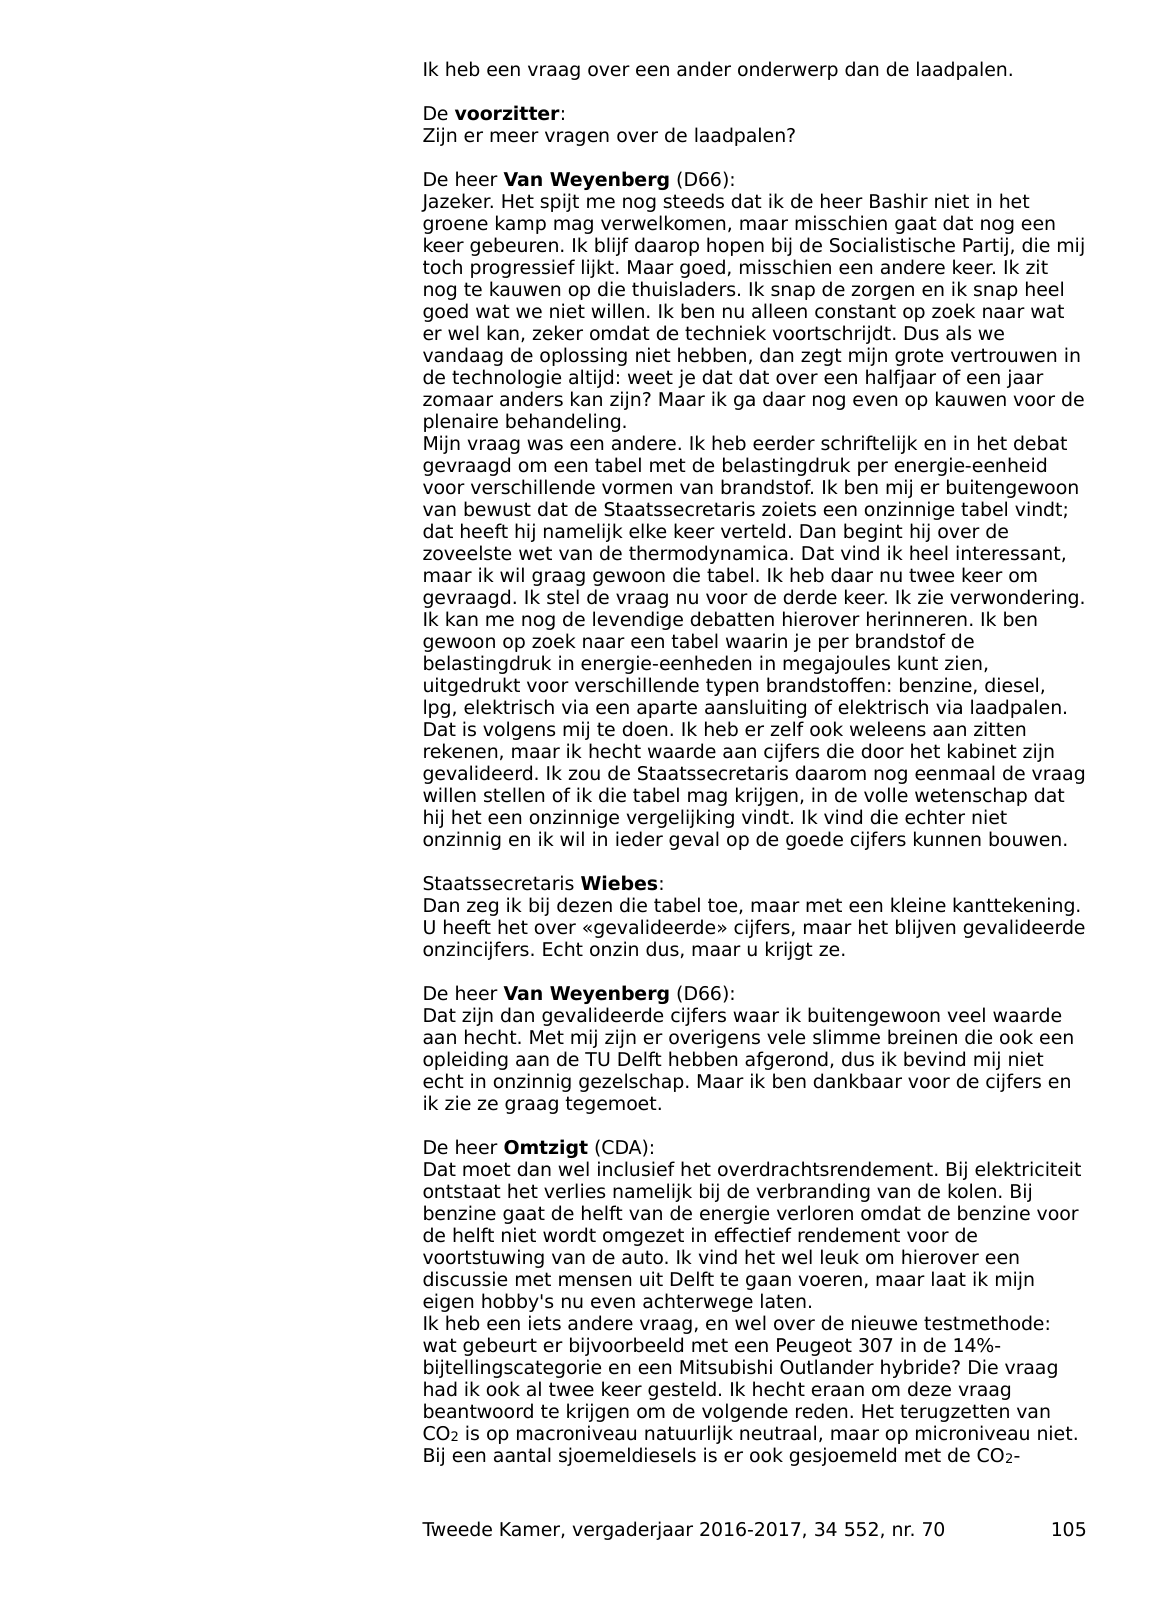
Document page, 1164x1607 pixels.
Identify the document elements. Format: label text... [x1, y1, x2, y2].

text Dat moet dan wel inclusief het overdrachtsrendement. Bij elektriciteit ontstaat het verlies namelijk bij de verbranding van de kolen. Bij benzine gaat de helft van de energie verloren omdat de benzine voor de helft niet wordt omgezet in effectief rendement voor de voortstuwing van de auto. Ik vind het wel leuk om hierover een discussie met mensen uit Delft te gaan voeren, maar laat ik mijn eigen hobby's nu even achterwege laten. [422, 1159, 1087, 1313]
text Mijn vraag was een andere. Ik heb eerder schriftelijk en in het debat gevraagd om een tabel met de belastingdruk per energie-eenheid voor verschillende vormen van brandstof. Ik ben mij er buitengewoon van bewust dat de Staatssecretaris zoiets een onzinnige tabel vindt; dat heeft hij namelijk elke keer verteld. Dan begint hij over de zoveelste wet van de thermodynamica. Dat vind ik heel interessant, maar ik wil graag gewoon die tabel. Ik heb daar nu twee keer om gevraagd. Ik stel de vraag nu voor de derde keer. Ik zie verwondering. Ik kan me nog de levendige debatten hierover herinneren. Ik ben gewoon op zoek naar een tabel waarin je per brandstof de belastingdruk in energie-eenheden in megajoules kunt zien, uitgedrukt voor verschillende typen brandstoffen: benzine, diesel, lpg, elektrisch via een aparte aansluiting of elektrisch via laadpalen. Dat is volgens mij te doen. Ik heb er zelf ook weleens aan zitten rekenen, maar ik hecht waarde aan cijfers die door het kabinet zijn gevalideerd. Ik zou de Staatssecretaris daarom nog eenmaal de vraag willen stellen of ik die tabel mag krijgen, in de volle wetenschap dat hij het een onzinnige vergelijking vindt. Ik vind die echter niet onzinnig en ik wil in ieder geval op de goede cijfers kunnen bouwen. [422, 433, 1087, 851]
text De heer Van Weyenberg (D66): [422, 983, 1087, 1005]
text Zijn er meer vragen over de laadpalen? [422, 125, 1087, 147]
text De voorzitter: [422, 103, 1087, 125]
text Ik heb een vraag over een ander onderwerp dan de laadpalen. [422, 59, 1087, 81]
text De heer Omtzigt (CDA): [422, 1137, 1087, 1159]
text De heer Van Weyenberg (D66): [422, 169, 1087, 191]
text Jazeker. Het spijt me nog steeds dat ik de heer Bashir niet in het groene kamp mag verwelkomen, maar misschien gaat dat nog een keer gebeuren. Ik blijf daarop hopen bij de Socialistische Partij, die mij toch progressief lijkt. Maar goed, misschien een andere keer. Ik zit nog te kauwen op die thuisladers. Ik snap de zorgen en ik snap heel goed wat we niet willen. Ik ben nu alleen constant op zoek naar wat er wel kan, zeker omdat de techniek voortschrijdt. Dus als we vandaag de oplossing niet hebben, dan zegt mijn grote vertrouwen in de technologie altijd: weet je dat dat over een halfjaar of een jaar zomaar anders kan zijn? Maar ik ga daar nog even op kauwen voor de plenaire behandeling. [422, 191, 1087, 433]
text Dan zeg ik bij dezen die tabel toe, maar met een kleine kanttekening. U heeft het over «gevalideerde» cijfers, maar het blijven gevalideerde onzincijfers. Echt onzin dus, maar u krijgt ze. [422, 895, 1087, 961]
text Ik heb een iets andere vraag, en wel over de nieuwe testmethode: wat gebeurt er bijvoorbeeld met een Peugeot 307 in de 14%-bijtellingscategorie en een Mitsubishi Outlander hybride? Die vraag had ik ook al twee keer gesteld. Ik hecht eraan om deze vraag beantwoord te krijgen om de volgende reden. Het terugzetten van CO2 is op macroniveau natuurlijk neutraal, maar op microniveau niet. Bij een aantal sjoemeldiesels is er ook gesjoemeld met de CO2- [422, 1313, 1087, 1467]
text Staatssecretaris Wiebes: [422, 873, 1087, 895]
text Dat zijn dan gevalideerde cijfers waar ik buitengewoon veel waarde aan hecht. Met mij zijn er overigens vele slimme breinen die ook een opleiding aan de TU Delft hebben afgerond, dus ik bevind mij niet echt in onzinnig gezelschap. Maar ik ben dankbaar voor de cijfers en ik zie ze graag tegemoet. [422, 1005, 1087, 1115]
